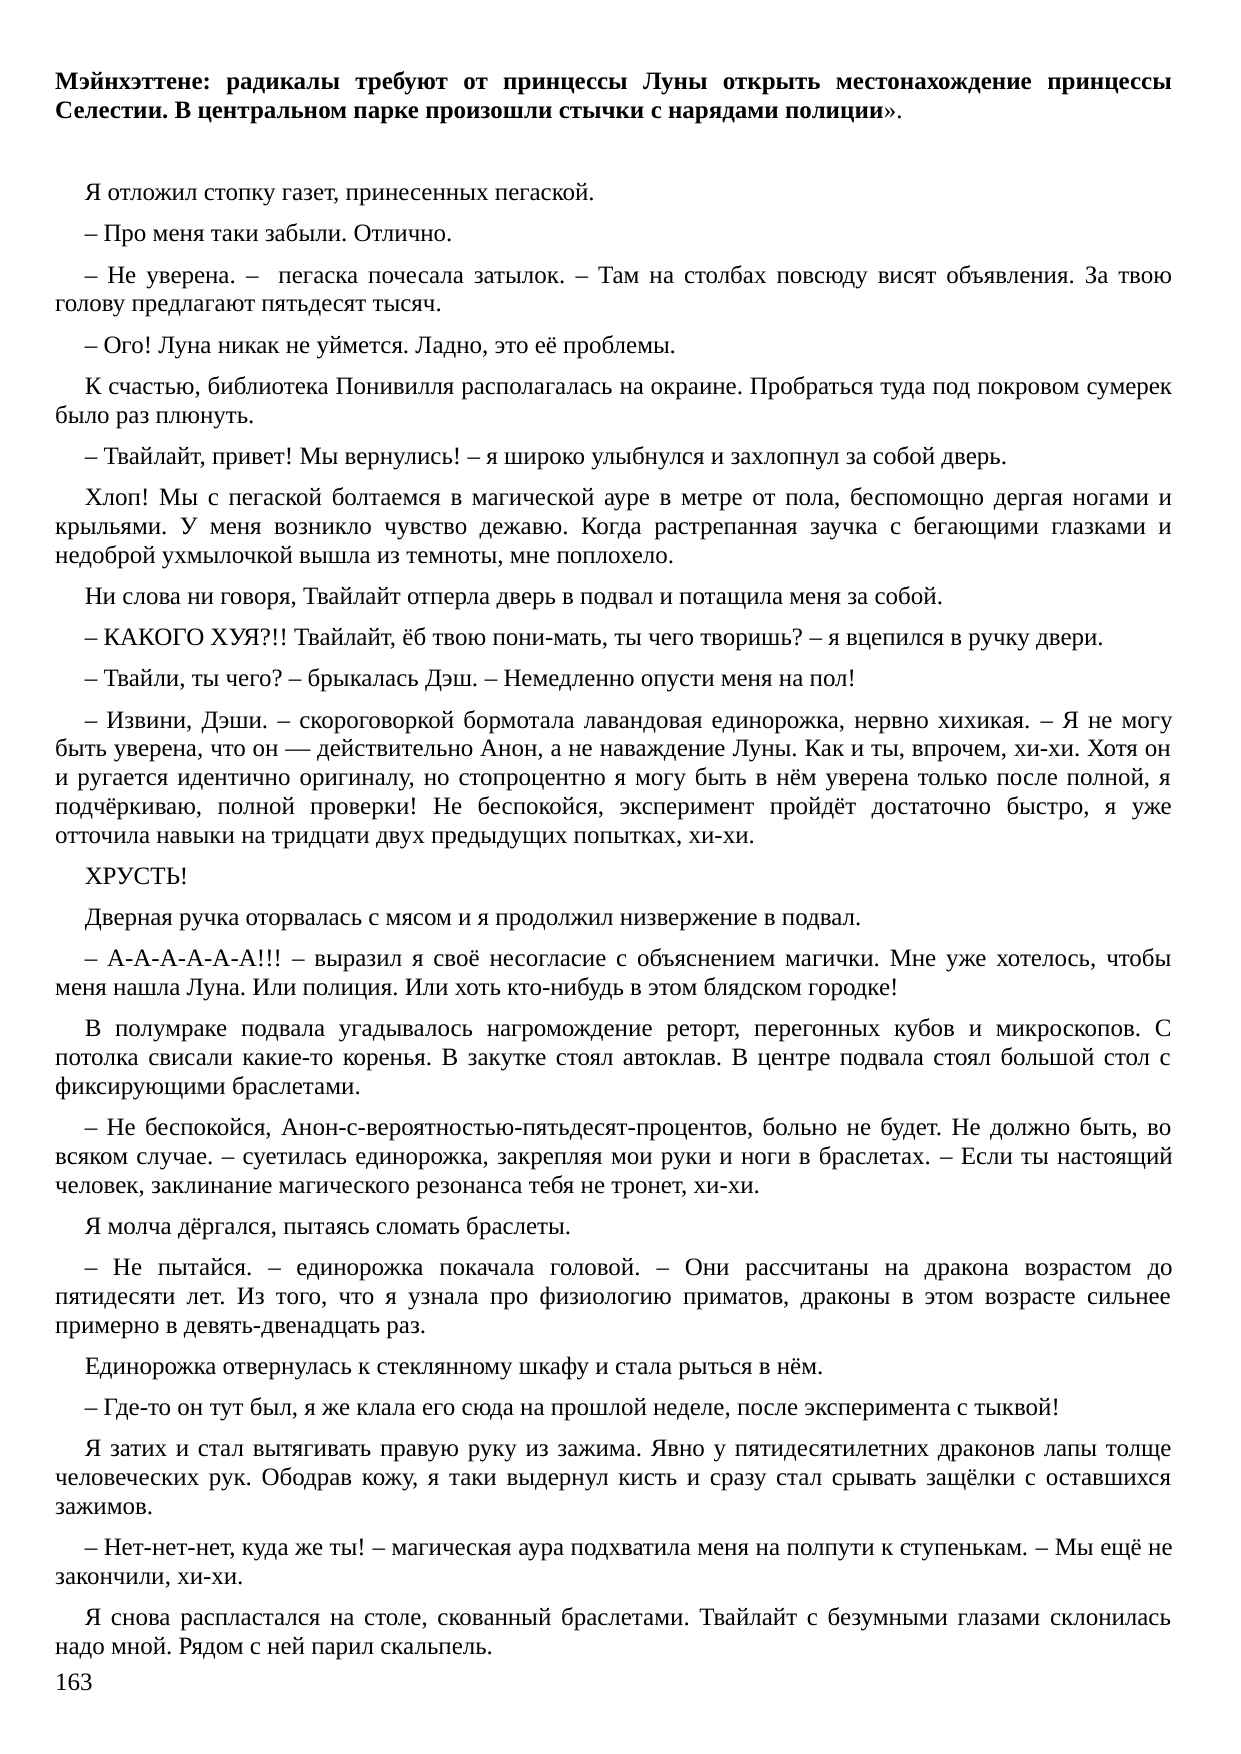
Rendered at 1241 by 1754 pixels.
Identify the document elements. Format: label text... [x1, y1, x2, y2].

text – Нет-нет-нет, куда же ты! – магическая аура подхватила меня на полпути к ступенькам. – Мы ещё не закончили, хи-хи. [55, 1532, 1173, 1590]
text ХРУСТЬ! [55, 861, 1173, 890]
text Я молча дёргался, пытаясь сломать браслеты. [55, 1211, 1173, 1240]
text Я отложил стопку газет, принесенных пегаской. [55, 177, 1173, 206]
text – Ого! Луна никак не уймется. Ладно, это её проблемы. [55, 330, 1173, 358]
text В полумраке подвала угадывалось нагромождение реторт, перегонных кубов и микроскопов. С потолка свисали какие-то коренья. В закутке стоял автоклав. В центре подвала стоял большой стол с фиксирующими браслетами. [55, 1013, 1173, 1100]
text Дверная ручка оторвалась с мясом и я продолжил низвержение в подвал. [55, 902, 1173, 931]
text К счастью, библиотека Понивилля располагалась на окраине. Пробраться туда под покровом сумерек было раз плюнуть. [55, 371, 1173, 428]
text – Твайлайт, привет! Мы вернулись! – я широко улыбнулся и захлопнул за собой дверь. [55, 441, 1173, 470]
text Я затих и стал вытягивать правую руку из зажима. Явно у пятидесятилетних драконов лапы толще человеческих рук. Ободрав кожу, я таки выдернул кисть и сразу стал срывать защёлки с оставшихся зажимов. [55, 1433, 1173, 1520]
text – Про меня таки забыли. Отлично. [55, 218, 1173, 247]
text – Твайли, ты чего? – брыкалась Дэш. – Немедленно опусти меня на пол! [55, 663, 1173, 692]
text – Не пытайся. – единорожка покачала головой. – Они рассчитаны на дракона возрастом до пятидесяти лет. Из того, что я узнала про физиологию приматов, драконы в этом возрасте сильнее примерно в девять-двенадцать раз. [55, 1252, 1173, 1338]
text Единорожка отвернулась к стеклянному шкафу и стала рыться в нём. [55, 1351, 1173, 1380]
text – Не уверена. – пегаска почесала затылок. – Там на столбах повсюду висят объявления. За твою голову предлагают пятьдесят тысяч. [55, 260, 1173, 317]
text – Извини, Дэши. – скороговоркой бормотала лавандовая единорожка, нервно хихикая. – Я не могу быть уверена, что он — действительно Анон, а не наваждение Луны. Как и ты, впрочем, хи-хи. Хотя он и ругается идентично оригиналу, но стопроцентно я могу быть в нём уверена только после полной, я подчёркиваю, полной проверки! Не беспокойся, эксперимент пройдёт достаточно быстро, я уже отточила навыки на тридцати двух предыдущих попытках, хи-хи. [55, 705, 1173, 848]
text Я снова распластался на столе, скованный браслетами. Твайлайт с безумными глазами склонилась надо мной. Рядом с ней парил скальпель. [55, 1602, 1173, 1660]
text Ни слова ни говоря, Твайлайт отперла дверь в подвал и потащила меня за собой. [55, 581, 1173, 610]
text – Не беспокойся, Анон-с-вероятностью-пятьдесят-процентов, больно не будет. Не должно быть, во всяком случае. – суетилась единорожка, закрепляя мои руки и ноги в браслетах. – Если ты настоящий человек, заклинание магического резонанса тебя не тронет, хи-хи. [55, 1112, 1173, 1198]
text – А-А-А-А-А-А!!! – выразил я своё несогласие с объяснением магички. Мне уже хотелось, чтобы меня нашла Луна. Или полиция. Или хоть кто-нибудь в этом блядском городке! [55, 943, 1173, 1001]
text – Где-то он тут был, я же клала его сюда на прошлой неделе, после эксперимента с тыквой! [55, 1392, 1173, 1421]
text Мэйнхэттене: радикалы требуют от принцессы Луны открыть местонахождение принцессы Селестии. В центральном парке произошли стычки с нарядами полиции». [55, 66, 1173, 123]
text Хлоп! Мы с пегаской болтаемся в магической ауре в метре от пола, беспомощно дергая ногами и крыльями. У меня возникло чувство дежавю. Когда растрепанная заучка с бегающими глазками и недоброй ухмылочкой вышла из темноты, мне поплохело. [55, 482, 1173, 568]
text – КАКОГО ХУЯ?!! Твайлайт, ёб твою пони-мать, ты чего творишь? – я вцепился в ручку двери. [55, 622, 1173, 651]
